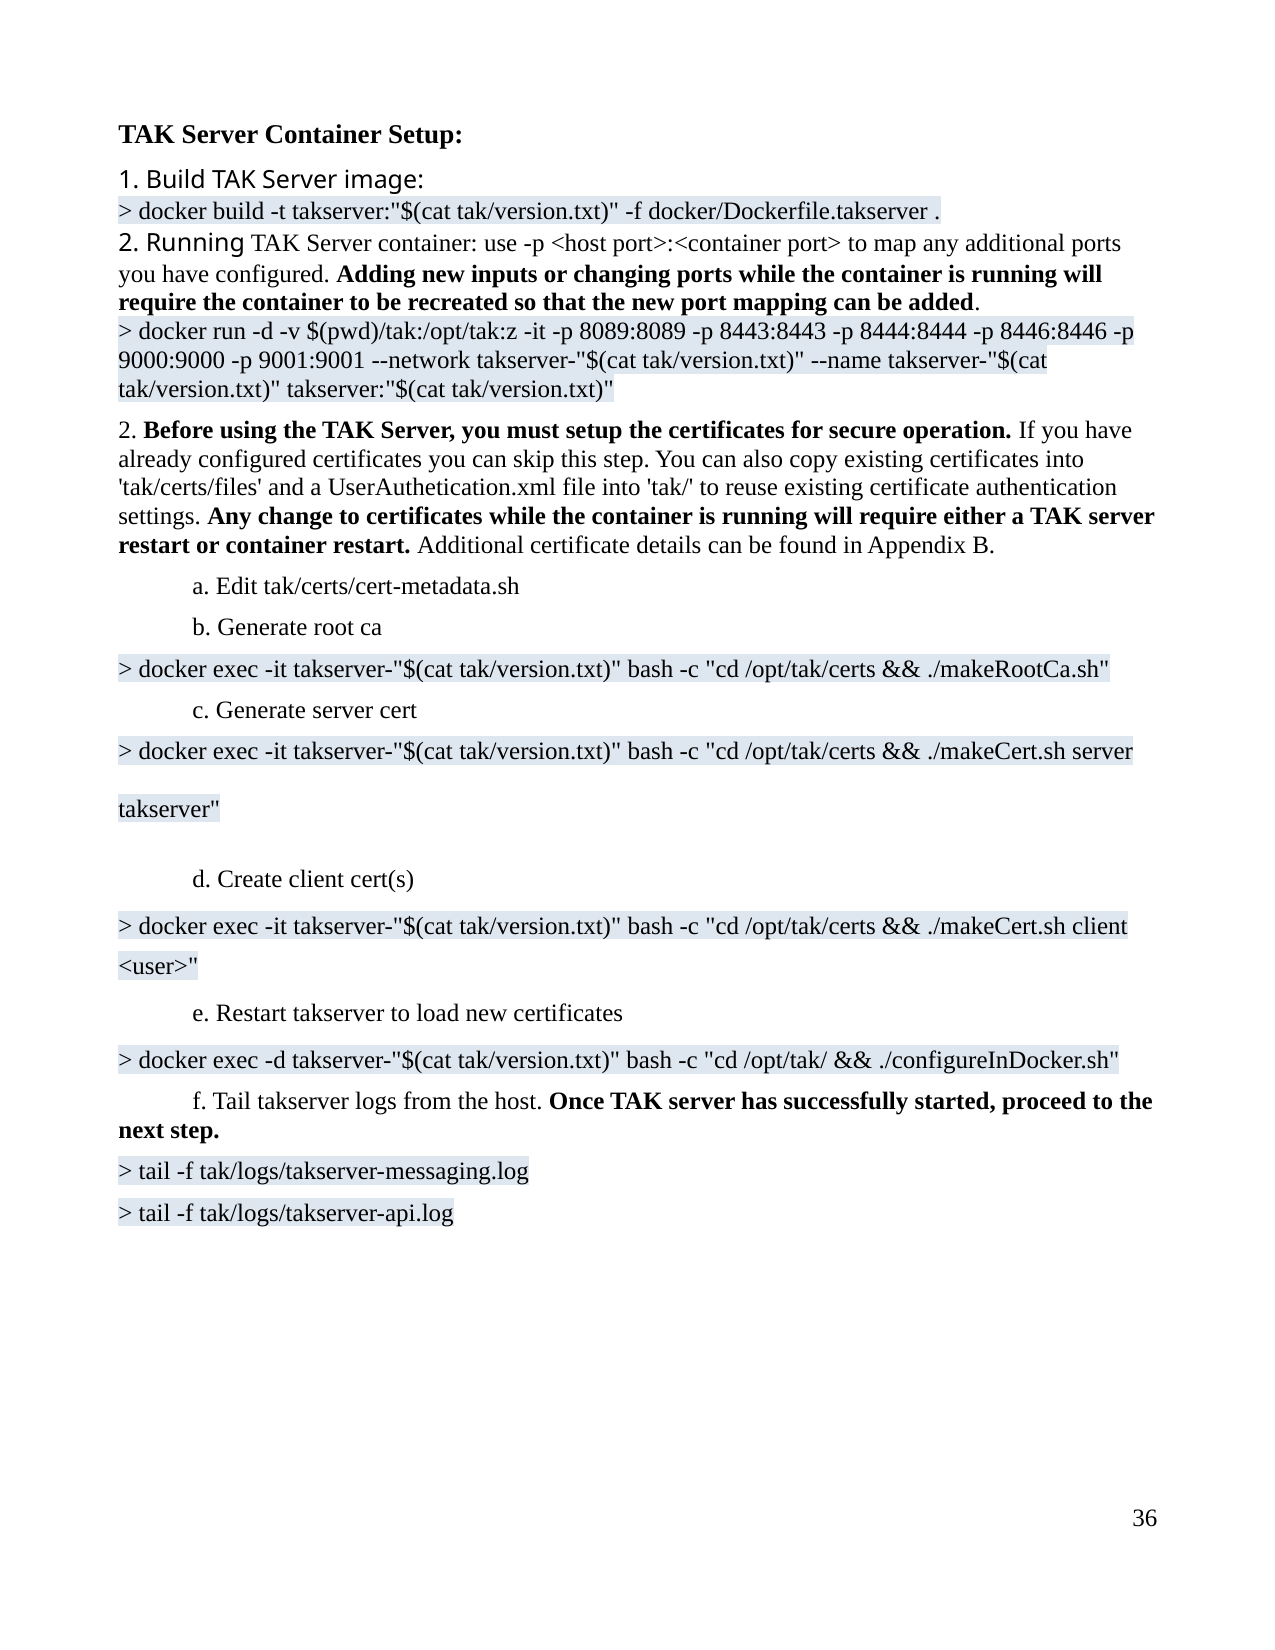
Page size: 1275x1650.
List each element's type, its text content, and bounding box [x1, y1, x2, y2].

text > docker exec -it takserver-"$(cat tak/version.txt)" bash -c "cd /opt/tak/certs && ./makeCert.sh client [118, 911, 1157, 939]
text takserver" [118, 794, 1157, 822]
text > docker run -d -v $(pwd)/tak:/opt/tak:z -it -p 8089:8089 -p 8443:8443 -p 8444:8444 -p 8446:8446 -p 9000:9000 -p 9001:9001 --network takserver-"$(cat tak/version.txt)" --name takserver-"$(cat tak/version.txt)" takserver:"$(cat tak/version.txt)" [118, 316, 1157, 402]
text c. Generate server cert [118, 695, 1157, 724]
text > docker exec -d takserver-"$(cat tak/version.txt)" bash -c "cd /opt/tak/ && ./configureInDocker.sh" [118, 1045, 1157, 1074]
text f. Tail takserver logs from the host. Once TAK server has successfully started, proceed to the next step. [118, 1086, 1157, 1144]
text 1. Build TAK Server image: [118, 162, 1157, 196]
text 2. Running TAK Server container: use -p <host port>:<container port> to map any additional ports you have configured. Adding new inputs or changing ports while the container is running will require the container to be recreated so that the new port mapping can be added. [118, 224, 1157, 316]
text 2. Before using the TAK Server, you must setup the certificates for secure operation. If you have already configured certificates you can skip this step. You can also copy existing certificates into 'tak/certs/files' and a UserAuthetication.xml file into 'tak/' to reuse existing certificate authentication settings. Any change to certificates while the container is running will require either a TAK server restart or container restart. Additional certificate details can be found in Appendix B. [118, 415, 1157, 559]
text > tail -f tak/logs/takserver-api.log [118, 1198, 1157, 1226]
text > docker exec -it takserver-"$(cat tak/version.txt)" bash -c "cd /opt/tak/certs && ./makeCert.sh server [118, 736, 1157, 765]
text e. Restart takserver to load new certificates [118, 998, 1157, 1027]
text > tail -f tak/logs/takserver-messaging.log [118, 1156, 1157, 1185]
text > docker exec -it takserver-"$(cat tak/version.txt)" bash -c "cd /opt/tak/certs && ./makeRootCa.sh" [118, 654, 1157, 682]
text TAK Server Container Setup: [118, 118, 1157, 149]
text d. Create client cert(s) [118, 864, 1157, 892]
text a. Edit tak/certs/cert-metadata.sh [118, 571, 1157, 600]
text <user>" [118, 951, 1157, 980]
text > docker build -t takserver:"$(cat tak/version.txt)" -f docker/Dockerfile.takserver . [118, 196, 1157, 224]
text b. Generate root ca [118, 612, 1157, 641]
